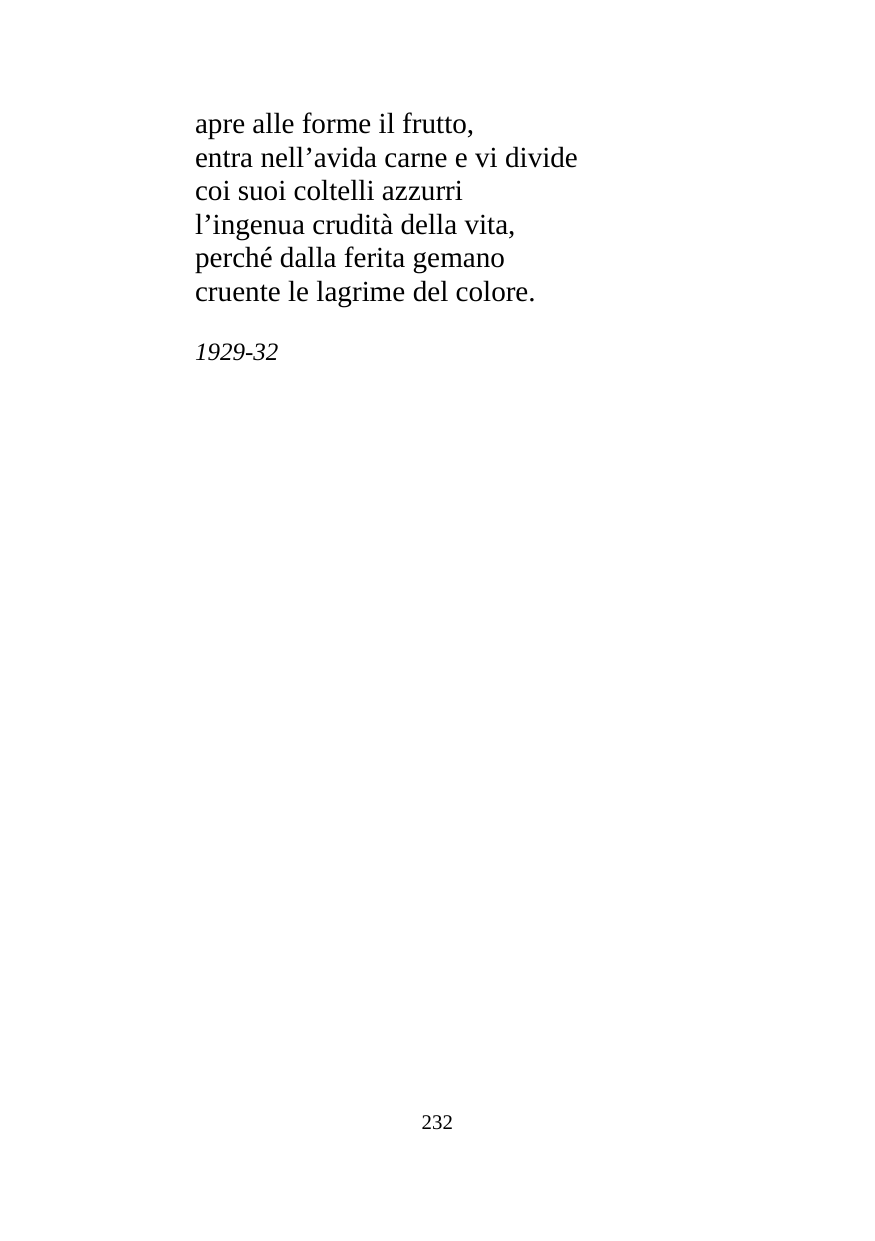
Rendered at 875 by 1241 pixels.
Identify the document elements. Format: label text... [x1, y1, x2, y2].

text 1929-32 [195, 337, 768, 366]
text apre alle forme il frutto, entra nell’avida carne e vi divide coi suoi coltelli azzurri l’ingenua crudità della vita, perché dalla ferita gemano cruente le lagrime del colore. [195, 106, 768, 307]
